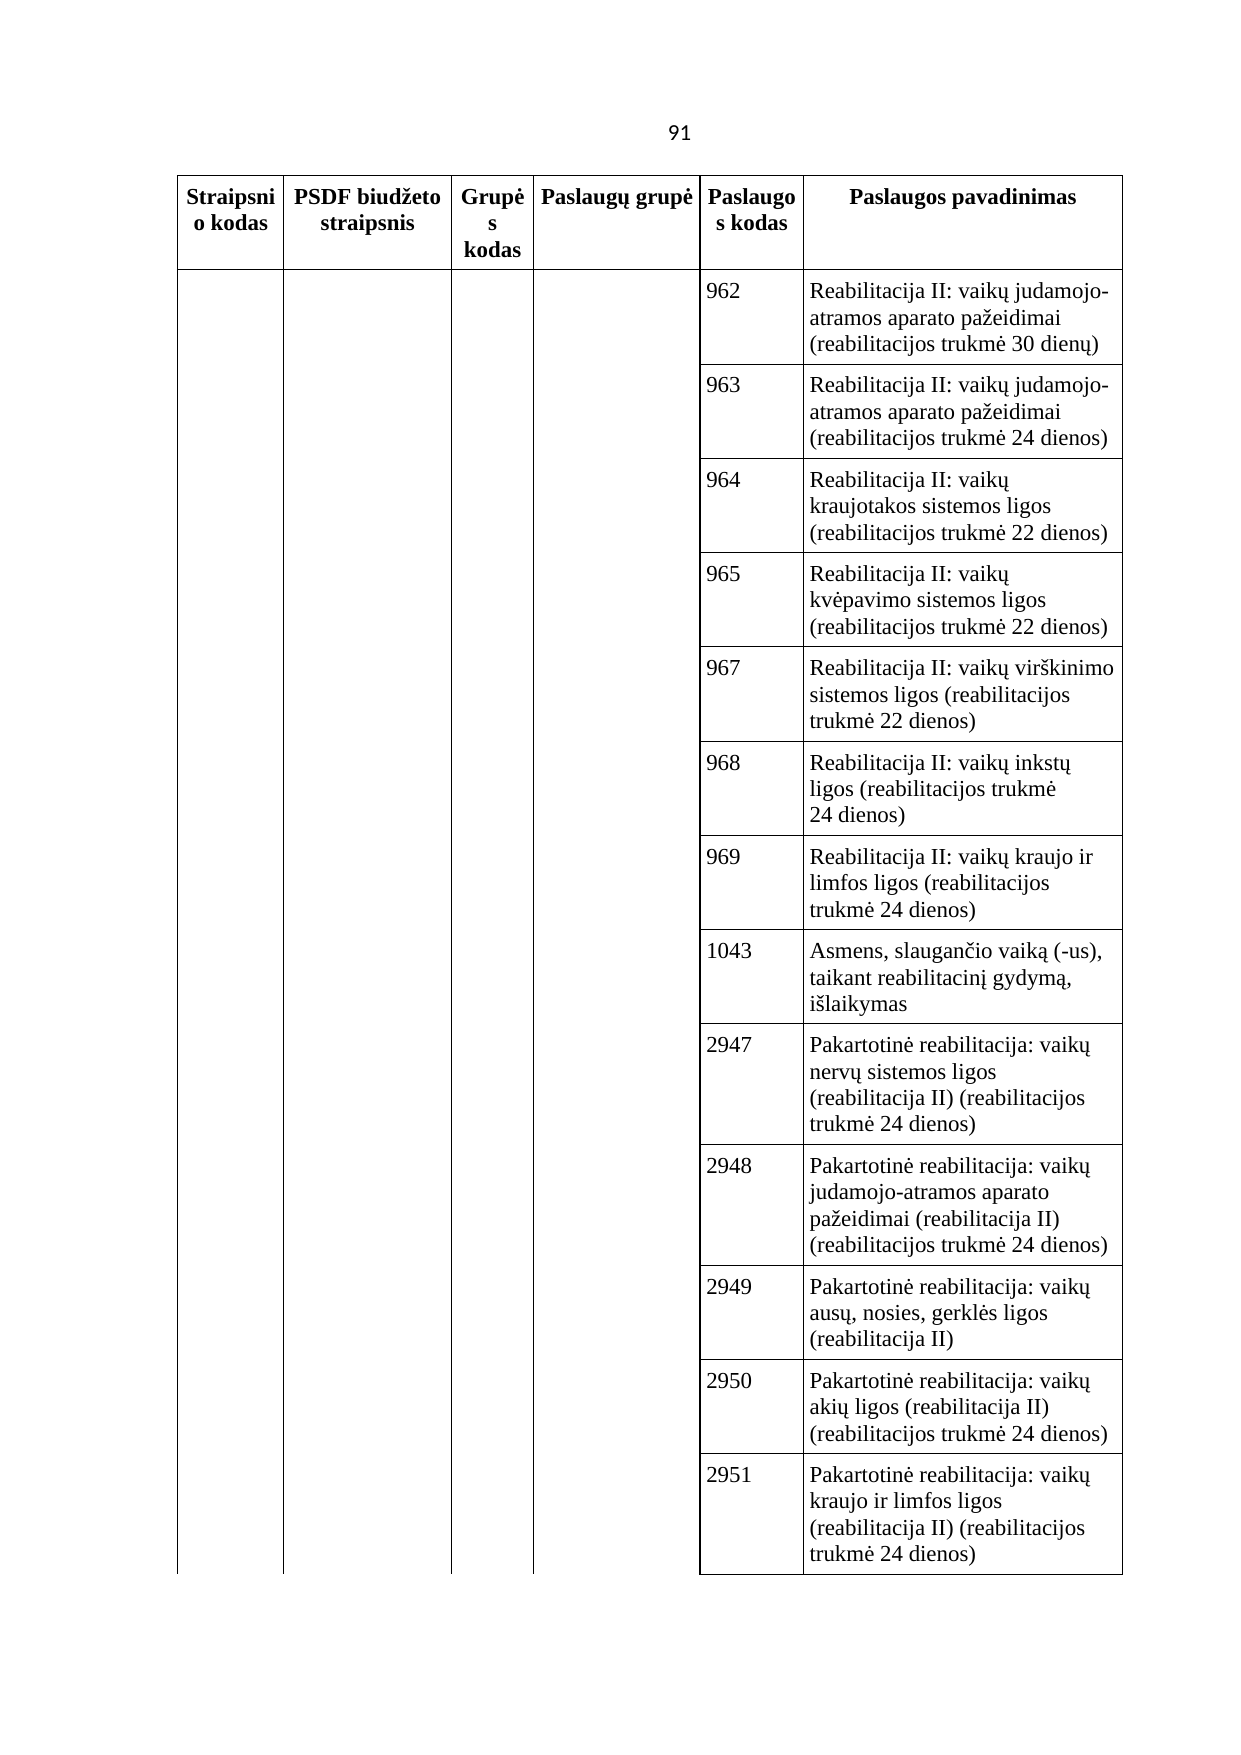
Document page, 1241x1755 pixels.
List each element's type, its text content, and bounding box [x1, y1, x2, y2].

table_cell [452, 552, 533, 646]
table_cell [284, 741, 451, 835]
table_cell [534, 1144, 699, 1264]
table_cell Asmens, slaugančio vaiką (-us), taikant reabilitacinį gydymą, išlaikymas [804, 930, 1122, 1023]
table_cell Reabilitacija II: vaikų kraujo ir limfos ligos (reabilitacijos trukmė 24 dienos) [804, 836, 1122, 929]
table_cell [178, 1023, 283, 1144]
table_cell [178, 741, 283, 835]
table_cell [178, 552, 283, 646]
table_cell [284, 1265, 451, 1359]
table_cell 969 [701, 836, 803, 929]
table_cell Pakartotinė reabilitacija: vaikų ausų, nosies, gerklės ligos (reabilitacija II) [804, 1266, 1122, 1359]
table_cell [534, 646, 699, 741]
table_cell 967 [701, 647, 803, 741]
table_cell Reabilitacija II: vaikų kvėpavimo sistemos ligos (reabilitacijos trukmė 22 dienos) [804, 553, 1122, 646]
table_cell [284, 1453, 451, 1574]
table_cell [178, 364, 283, 458]
table_cell Pakartotinė reabilitacija: vaikų nervų sistemos ligos (reabilitacija II) (reabilitacijos trukmė 24 dienos) [804, 1024, 1122, 1144]
table_cell [534, 364, 699, 458]
table_cell [534, 1359, 699, 1453]
table_cell [534, 741, 699, 835]
table_cell [534, 1453, 699, 1574]
table_cell [178, 646, 283, 741]
table_header PSDF biudžeto straipsnis [284, 176, 451, 269]
table_cell 2948 [701, 1145, 803, 1264]
table_cell [284, 458, 451, 552]
table_cell [178, 1265, 283, 1359]
table_cell [178, 270, 283, 363]
table_cell [452, 929, 533, 1023]
table_cell [178, 1359, 283, 1453]
table_cell Reabilitacija II: vaikų virškinimo sistemos ligos (reabilitacijos trukmė 22 dienos) [804, 647, 1122, 741]
table_cell 2947 [701, 1024, 803, 1144]
table_cell [452, 364, 533, 458]
table_cell [534, 552, 699, 646]
table_cell [452, 835, 533, 929]
table_cell Pakartotinė reabilitacija: vaikų kraujo ir limfos ligos (reabilitacija II) (reabilitacijos trukmė 24 dienos) [804, 1454, 1122, 1574]
table_cell [452, 1265, 533, 1359]
table_cell [178, 1144, 283, 1264]
table_header Straipsnio kodas [178, 176, 283, 269]
table_cell [452, 270, 533, 363]
table_header Paslaugų grupė [534, 176, 699, 269]
table_header Paslaugos pavadinimas [804, 176, 1122, 269]
table_cell 964 [701, 459, 803, 552]
table_cell Pakartotinė reabilitacija: vaikų judamojo-atramos aparato pažeidimai (reabilitacija II) (reabilitacijos trukmė 24 dienos) [804, 1145, 1122, 1264]
table_cell Reabilitacija II: vaikų inkstų ligos (reabilitacijos trukmė 24 dienos) [804, 742, 1122, 835]
table_cell [452, 1359, 533, 1453]
table_cell [452, 646, 533, 741]
table_cell [284, 646, 451, 741]
table_cell [534, 835, 699, 929]
table_cell [452, 1023, 533, 1144]
table_cell [452, 1144, 533, 1264]
table_cell [284, 364, 451, 458]
table_header Grupės kodas [452, 176, 533, 269]
table_cell Reabilitacija II: vaikų judamojo-atramos aparato pažeidimai (reabilitacijos trukmė 24 dienos) [804, 365, 1122, 458]
table_cell 963 [701, 365, 803, 458]
table_cell 2951 [701, 1454, 803, 1574]
table_cell 968 [701, 742, 803, 835]
table_cell [284, 1144, 451, 1264]
table_cell 1043 [701, 930, 803, 1023]
table_cell [178, 929, 283, 1023]
table_cell [284, 1023, 451, 1144]
table_cell 2949 [701, 1266, 803, 1359]
table_cell [534, 270, 699, 363]
table_cell [452, 741, 533, 835]
table_cell Pakartotinė reabilitacija: vaikų akių ligos (reabilitacija II) (reabilitacijos trukmė 24 dienos) [804, 1360, 1122, 1453]
table_cell [284, 1359, 451, 1453]
table_cell 965 [701, 553, 803, 646]
table_cell [534, 458, 699, 552]
table_cell [534, 1265, 699, 1359]
table_cell [284, 552, 451, 646]
table_cell [284, 929, 451, 1023]
table_header Paslaugos kodas [701, 176, 803, 269]
table_cell [178, 1453, 283, 1574]
table_cell 962 [701, 270, 803, 363]
table_cell Reabilitacija II: vaikų judamojo-atramos aparato pažeidimai (reabilitacijos trukmė 30 dienų) [804, 270, 1122, 363]
table_cell [178, 835, 283, 929]
table_cell [284, 270, 451, 363]
table_cell [178, 458, 283, 552]
table_cell 2950 [701, 1360, 803, 1453]
table_cell Reabilitacija II: vaikų kraujotakos sistemos ligos (reabilitacijos trukmė 22 dienos) [804, 459, 1122, 552]
table_cell [452, 458, 533, 552]
table_cell [284, 835, 451, 929]
table_cell [534, 1023, 699, 1144]
table_cell [452, 1453, 533, 1574]
table_cell [534, 929, 699, 1023]
